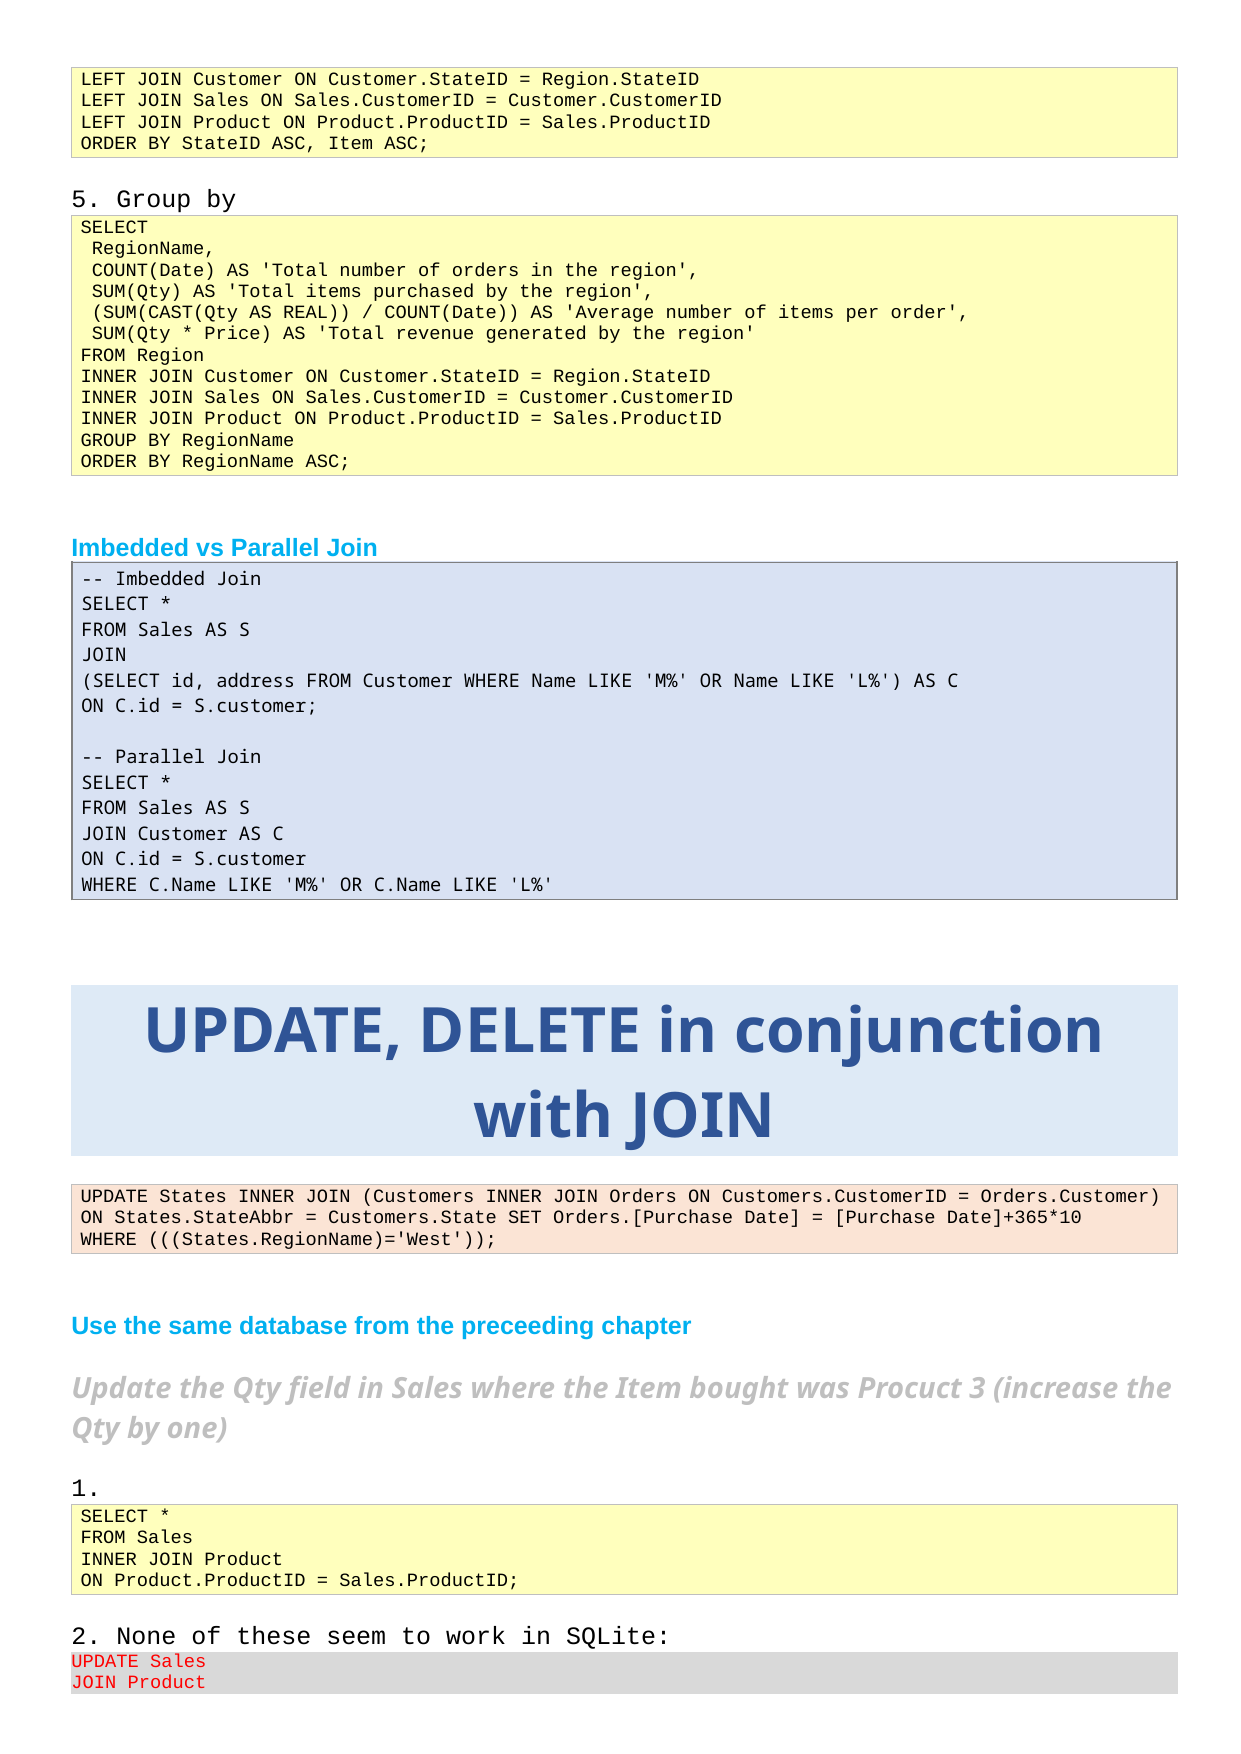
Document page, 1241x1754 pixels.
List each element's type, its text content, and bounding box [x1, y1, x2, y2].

text FROM Sales AS S [73, 612, 1176, 638]
text SELECT * [73, 587, 1176, 612]
text UPDATE States INNER JOIN (Customers INNER JOIN Orders ON Customers.CustomerID = Orders.Customer) ON States.StateAbbr = Customers.State SET Orders.[Purchase Date] = [Purchase Date]+365*10 [72, 1185, 1177, 1226]
text -- Imbedded Join [73, 563, 1176, 587]
text RegionName, [72, 236, 1177, 257]
text JOIN [73, 638, 1176, 663]
text -- Parallel Join [73, 740, 1176, 766]
title Use the same database from the preceeding chapter [71, 1311, 1178, 1339]
text WHERE C.Name LIKE 'M%' OR C.Name LIKE 'L%' [73, 868, 1176, 899]
subtitle UPDATE, DELETE in conjunction with JOIN [71, 985, 1178, 1156]
text INNER JOIN Product ON Product.ProductID = Sales.ProductID [72, 406, 1177, 427]
text LEFT JOIN Product ON Product.ProductID = Sales.ProductID [72, 109, 1177, 131]
text ORDER BY RegionName ASC; [72, 448, 1177, 475]
text ON C.id = S.customer [73, 842, 1176, 868]
text SELECT * [73, 766, 1176, 791]
text LEFT JOIN Customer ON Customer.StateID = Region.StateID [72, 68, 1177, 88]
text JOIN Product [71, 1673, 1178, 1694]
text 2. None of these seem to work in SQLite: [71, 1623, 1178, 1652]
text LEFT JOIN Sales ON Sales.CustomerID = Customer.CustomerID [72, 88, 1177, 109]
text 5. Group by [71, 186, 1178, 215]
text GROUP BY RegionName [72, 427, 1177, 448]
text SELECT [72, 216, 1177, 236]
text UPDATE Sales [71, 1652, 1178, 1673]
text SUM(Qty) AS 'Total items purchased by the region', [72, 278, 1177, 300]
text INNER JOIN Customer ON Customer.StateID = Region.StateID [72, 363, 1177, 385]
text INNER JOIN Product [72, 1546, 1177, 1567]
text Update the Qty field in Sales where the Item bought was Procuct 3 (increase the Qty by one) [71, 1368, 1178, 1447]
text FROM Sales [72, 1525, 1177, 1546]
text ON C.id = S.customer; [73, 689, 1176, 714]
text SELECT * [72, 1505, 1177, 1525]
text JOIN Customer AS C [73, 817, 1176, 842]
text ON Product.ProductID = Sales.ProductID; [72, 1567, 1177, 1594]
text (SUM(CAST(Qty AS REAL)) / COUNT(Date)) AS 'Average number of items per order', [72, 300, 1177, 321]
text INNER JOIN Sales ON Sales.CustomerID = Customer.CustomerID [72, 385, 1177, 406]
text COUNT(Date) AS 'Total number of orders in the region', [72, 257, 1177, 278]
text ORDER BY StateID ASC, Item ASC; [72, 131, 1177, 157]
text FROM Region [72, 342, 1177, 363]
text 1. [71, 1475, 1178, 1504]
text WHERE (((States.RegionName)='West')); [72, 1226, 1177, 1253]
title Imbedded vs Parallel Join [71, 533, 1178, 561]
text SUM(Qty * Price) AS 'Total revenue generated by the region' [72, 321, 1177, 342]
text FROM Sales AS S [73, 791, 1176, 817]
text (SELECT id, address FROM Customer WHERE Name LIKE 'M%' OR Name LIKE 'L%') AS C [73, 663, 1176, 689]
